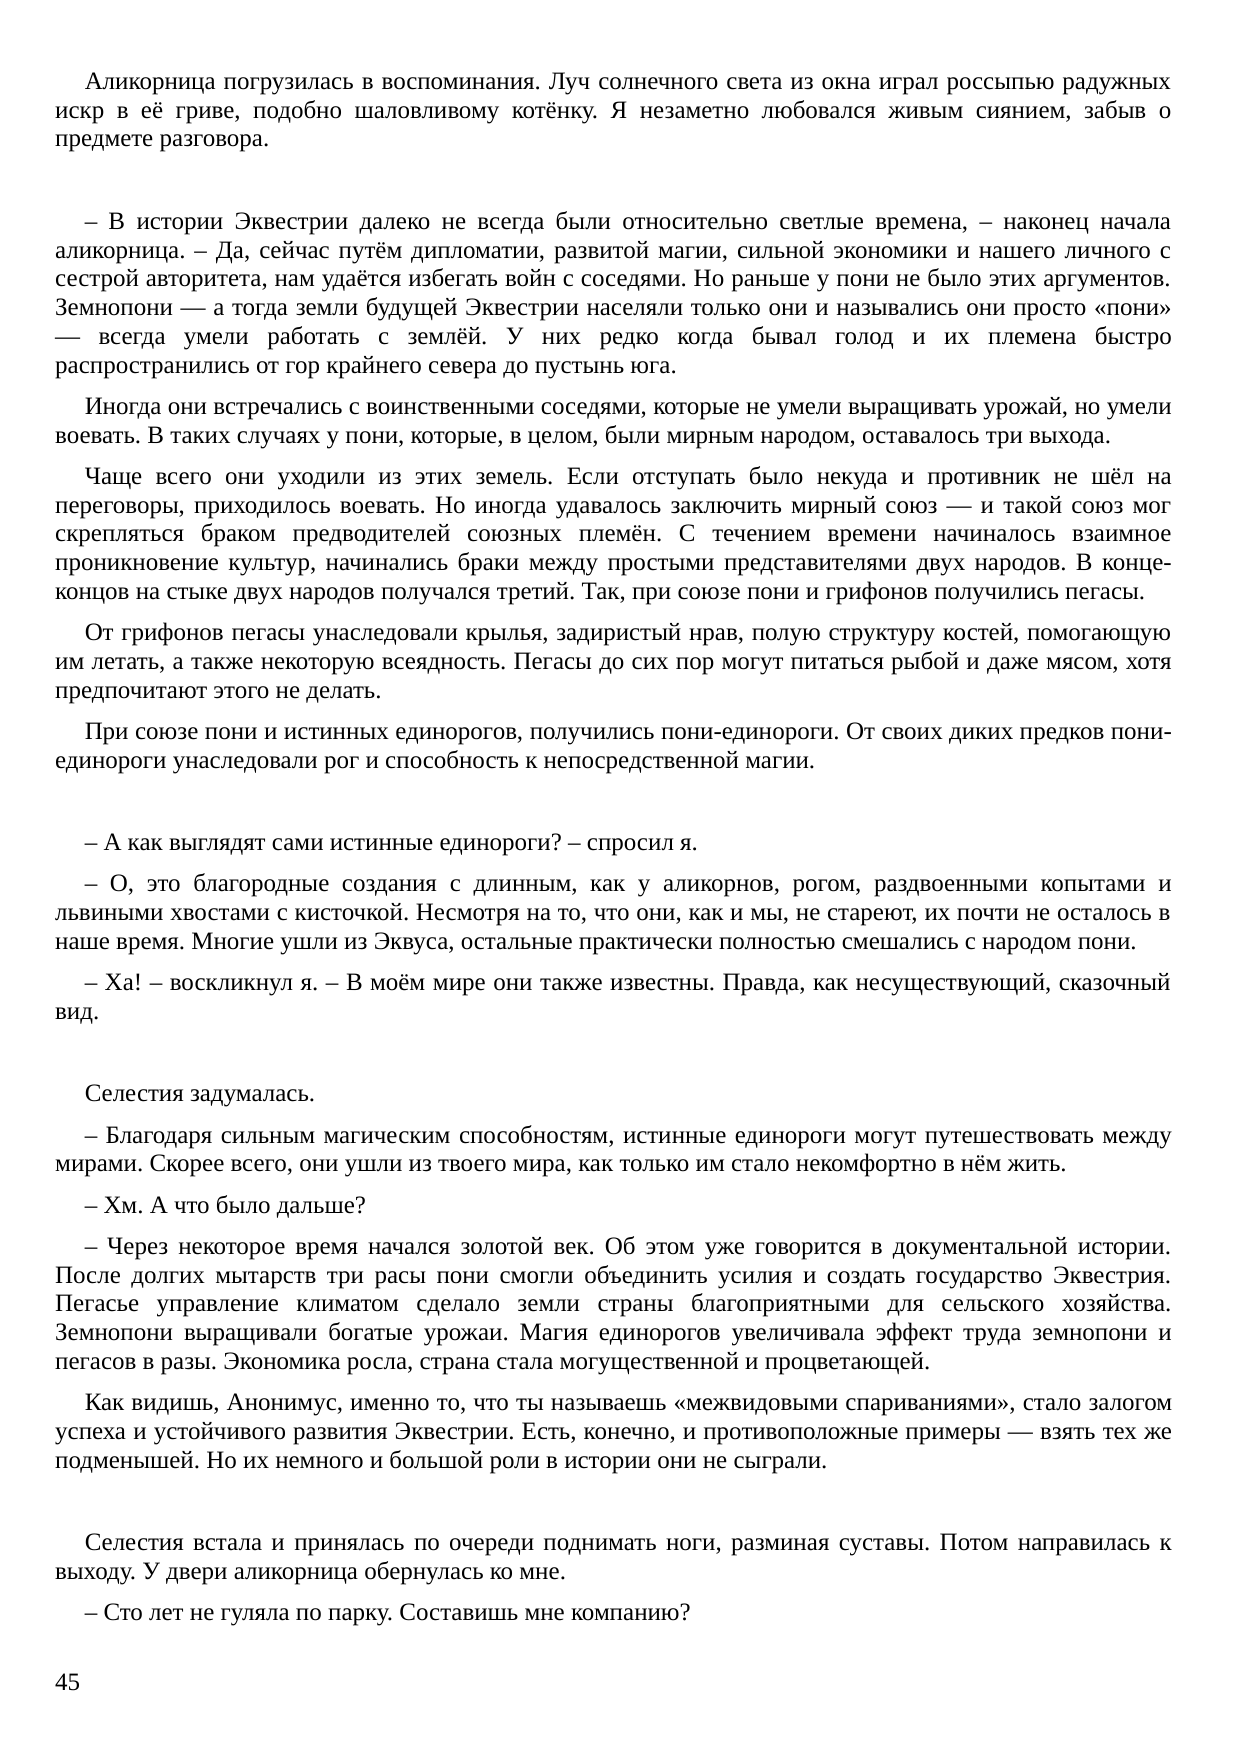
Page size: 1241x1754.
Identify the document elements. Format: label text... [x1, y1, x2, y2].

text Как видишь, Анонимус, именно то, что ты называешь «межвидовыми спариваниями», стало залогом успеха и устойчивого развития Эквестрии. Есть, конечно, и противоположные примеры — взять тех же подменышей. Но их немного и большой роли в истории они не сыграли. [55, 1387, 1173, 1473]
text Иногда они встречались с воинственными соседями, которые не умели выращивать урожай, но умели воевать. В таких случаях у пони, которые, в целом, были мирным народом, оставалось три выхода. [55, 391, 1173, 448]
text От грифонов пегасы унаследовали крылья, задиристый нрав, полую структуру костей, помогающую им летать, а также некоторую всеядность. Пегасы до сих пор могут питаться рыбой и даже мясом, хотя предпочитают этого не делать. [55, 617, 1173, 703]
text Селестия задумалась. [55, 1078, 1173, 1107]
text При союзе пони и истинных единорогов, получились пони-единороги. От своих диких предков пони-единороги унаследовали рог и способность к непосредственной магии. [55, 716, 1173, 773]
text – Сто лет не гуляла по парку. Составишь мне компанию? [55, 1597, 1173, 1626]
text – Через некоторое время начался золотой век. Об этом уже говорится в документальной истории. После долгих мытарств три расы пони смогли объединить усилия и создать государство Эквестрия. Пегасье управление климатом сделало земли страны благоприятными для сельского хозяйства. Земнопони выращивали богатые урожаи. Магия единорогов увеличивала эффект труда земнопони и пегасов в разы. Экономика росла, страна стала могущественной и процветающей. [55, 1231, 1173, 1375]
text – В истории Эквестрии далеко не всегда были относительно светлые времена, – наконец начала аликорница. – Да, сейчас путём дипломатии, развитой магии, сильной экономики и нашего личного с сестрой авторитета, нам удаётся избегать войн с соседями. Но раньше у пони не было этих аргументов. Земнопони — а тогда земли будущей Эквестрии населяли только они и назывались они просто «пони» — всегда умели работать с землёй. У них редко когда бывал голод и их племена быстро распространились от гор крайнего севера до пустынь юга. [55, 206, 1173, 378]
text Аликорница погрузилась в воспоминания. Луч солнечного света из окна играл россыпью радужных искр в её гриве, подобно шаловливому котёнку. Я незаметно любовался живым сиянием, забыв о предмете разговора. [55, 66, 1173, 152]
text – Благодаря сильным магическим способностям, истинные единороги могут путешествовать между мирами. Скорее всего, они ушли из твоего мира, как только им стало некомфортно в нём жить. [55, 1120, 1173, 1177]
text Чаще всего они уходили из этих земель. Если отступать было некуда и противник не шёл на переговоры, приходилось воевать. Но иногда удавалось заключить мирный союз — и такой союз мог скрепляться браком предводителей союзных племён. С течением времени начиналось взаимное проникновение культур, начинались браки между простыми представителями двух народов. В конце-концов на стыке двух народов получался третий. Так, при союзе пони и грифонов получились пегасы. [55, 461, 1173, 605]
text – О, это благородные создания с длинным, как у аликорнов, рогом, раздвоенными копытами и львиными хвостами с кисточкой. Несмотря на то, что они, как и мы, не стареют, их почти не осталось в наше время. Многие ушли из Эквуса, остальные практически полностью смешались с народом пони. [55, 868, 1173, 955]
text – А как выглядят сами истинные единороги? – спросил я. [55, 827, 1173, 856]
text – Хм. А что было дальше? [55, 1190, 1173, 1218]
text – Ха! – воскликнул я. – В моём мире они также известны. Правда, как несуществующий, сказочный вид. [55, 967, 1173, 1025]
text Селестия встала и принялась по очереди поднимать ноги, разминая суставы. Потом направилась к выходу. У двери аликорница обернулась ко мне. [55, 1527, 1173, 1585]
